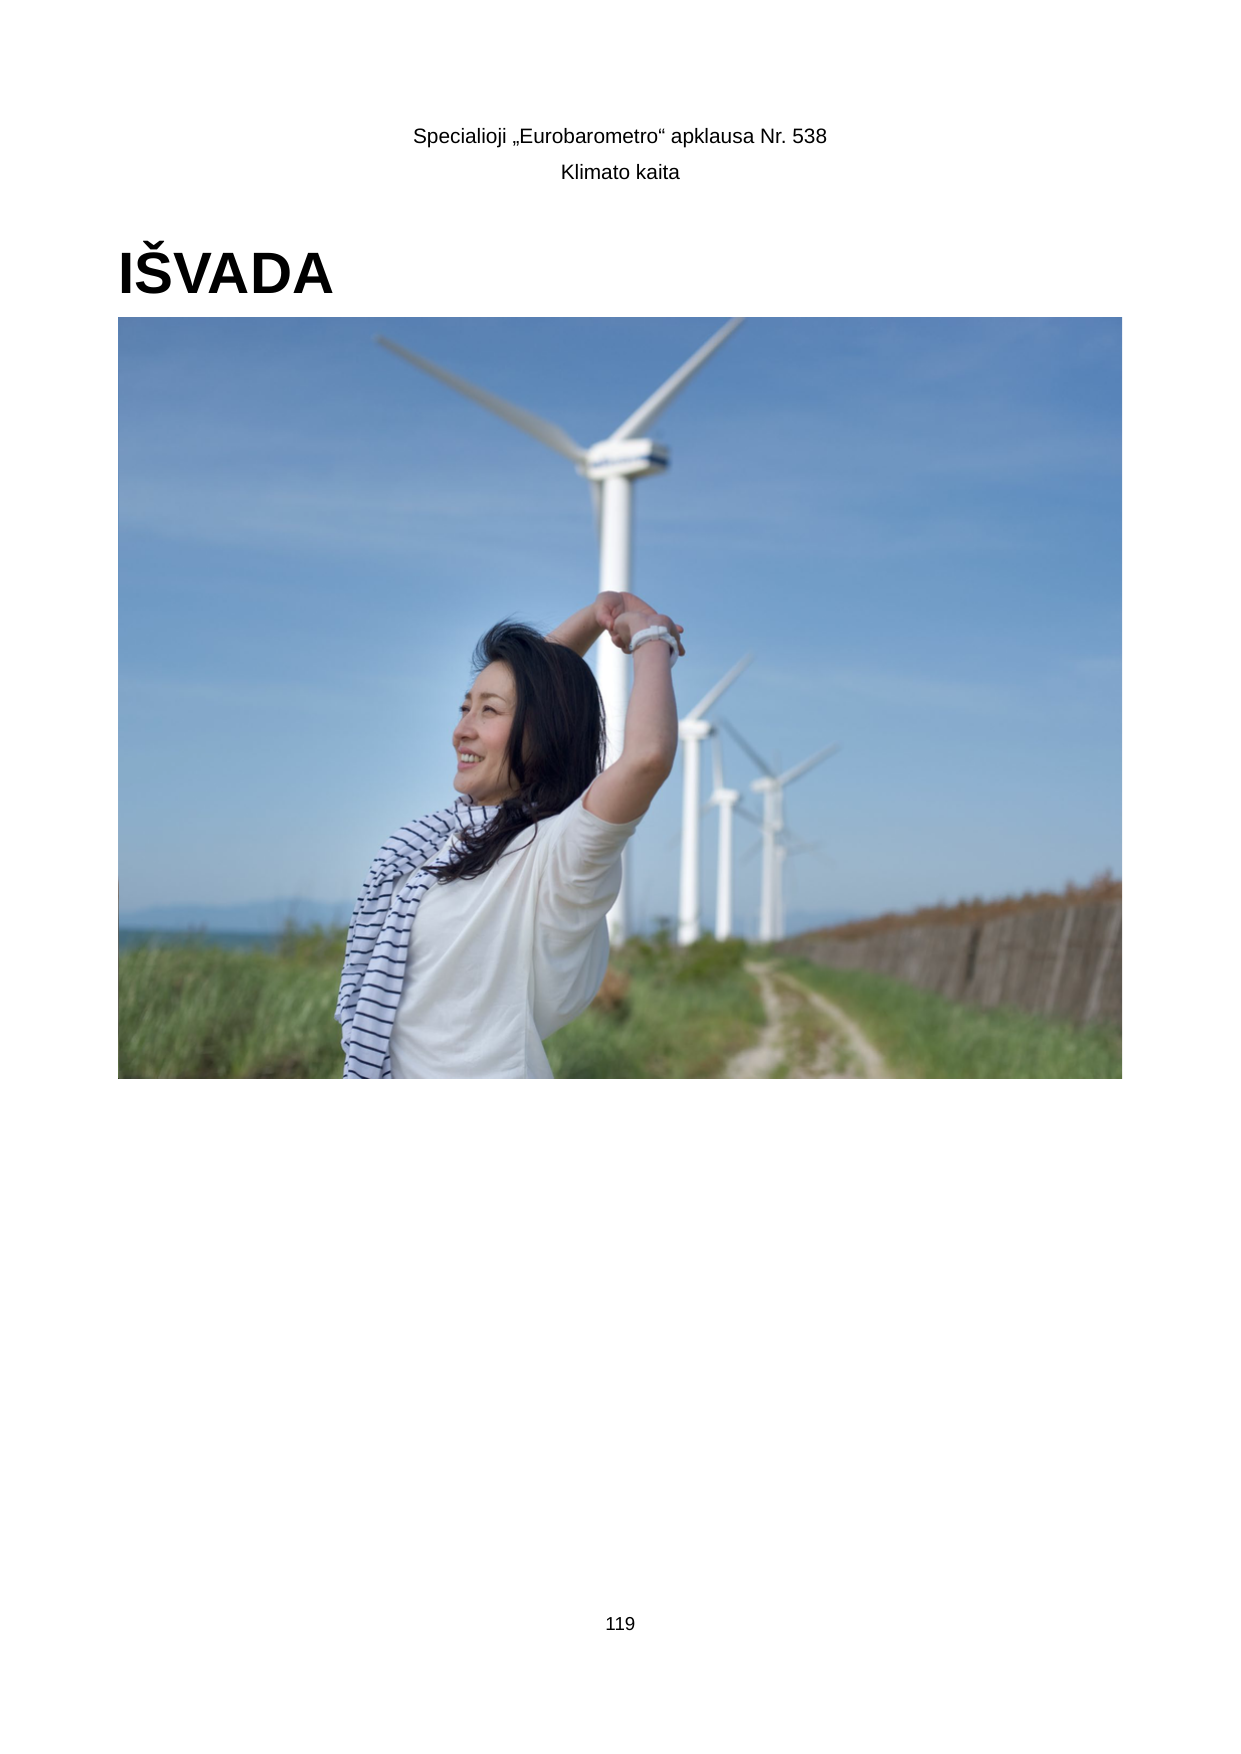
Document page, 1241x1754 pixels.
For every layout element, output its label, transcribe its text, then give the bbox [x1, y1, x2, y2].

picture [118, 317, 1123, 1079]
subtitle IŠVADA [118, 238, 1122, 305]
